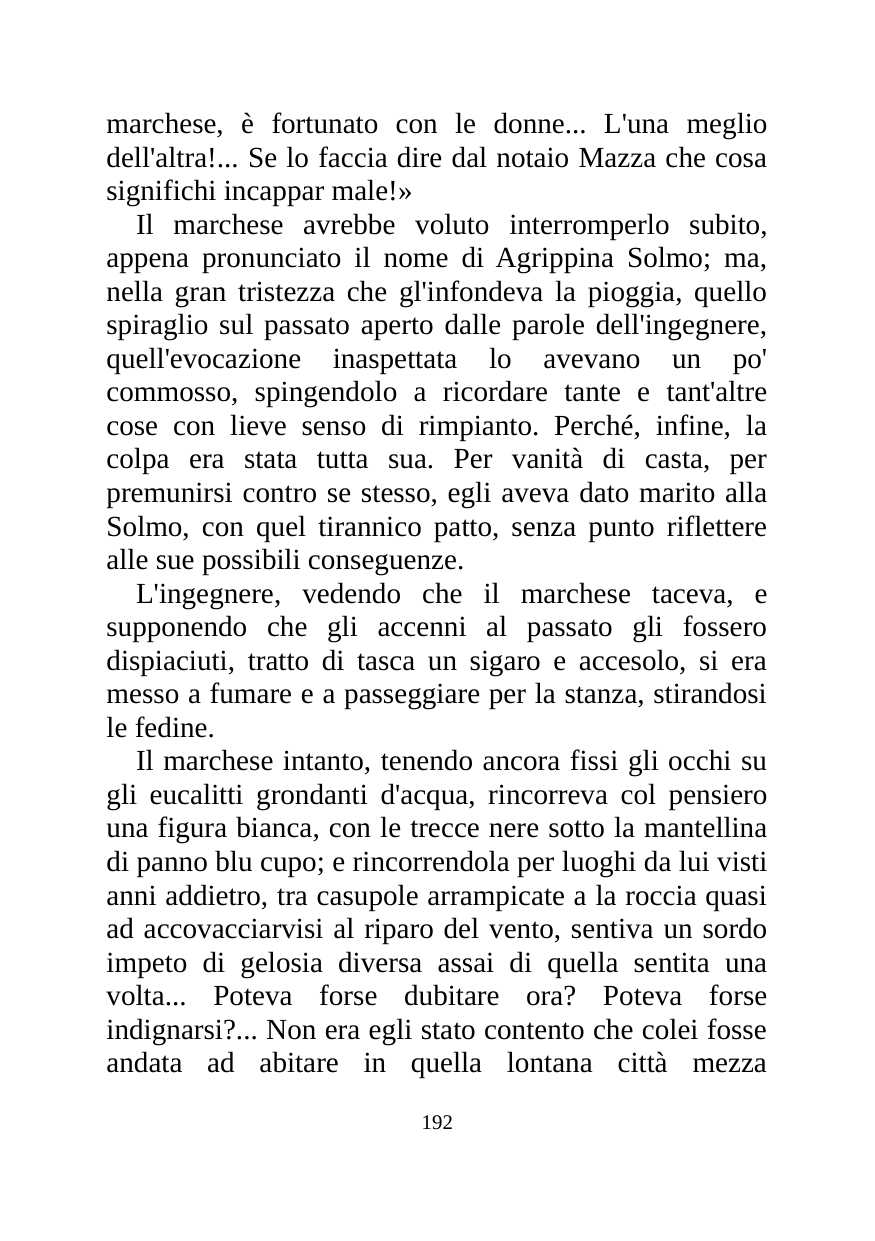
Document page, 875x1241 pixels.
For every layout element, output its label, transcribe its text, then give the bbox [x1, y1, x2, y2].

text Il marchese intanto, tenendo ancora fissi gli occhi su gli eucalitti grondanti d'acqua, rincorreva col pensiero una figura bianca, con le trecce nere sotto la mantellina di panno blu cupo; e rincorrendola per luoghi da lui visti anni addietro, tra casupole arrampicate a la roccia quasi ad accovacciarvisi al riparo del vento, sentiva un sordo impeto di gelosia diversa assai di quella sentita una volta... Poteva forse dubitare ora? Poteva forse indignarsi?... Non era egli stato contento che colei fosse andata ad abitare in quella lontana città mezza [106, 743, 768, 1079]
text L'ingegnere, vedendo che il marchese taceva, e supponendo che gli accenni al passato gli fossero dispiaciuti, tratto di tasca un sigaro e accesolo, si era messo a fumare e a passeggiare per la stanza, stirandosi le fedine. [106, 576, 768, 743]
text marchese, è fortunato con le donne... L'una meglio dell'altra!... Se lo faccia dire dal notaio Mazza che cosa significhi incappar male!» [106, 106, 768, 207]
text Il marchese avrebbe voluto interromperlo subito, appena pronunciato il nome di Agrippina Solmo; ma, nella gran tristezza che gl'infondeva la pioggia, quello spiraglio sul passato aperto dalle parole dell'ingegnere, quell'evocazione inaspettata lo avevano un po' commosso, spingendolo a ricordare tante e tant'altre cose con lieve senso di rimpianto. Perché, infine, la colpa era stata tutta sua. Per vanità di casta, per premunirsi contro se stesso, egli aveva dato marito alla Solmo, con quel tirannico patto, senza punto riflettere alle sue possibili conseguenze. [106, 207, 768, 576]
